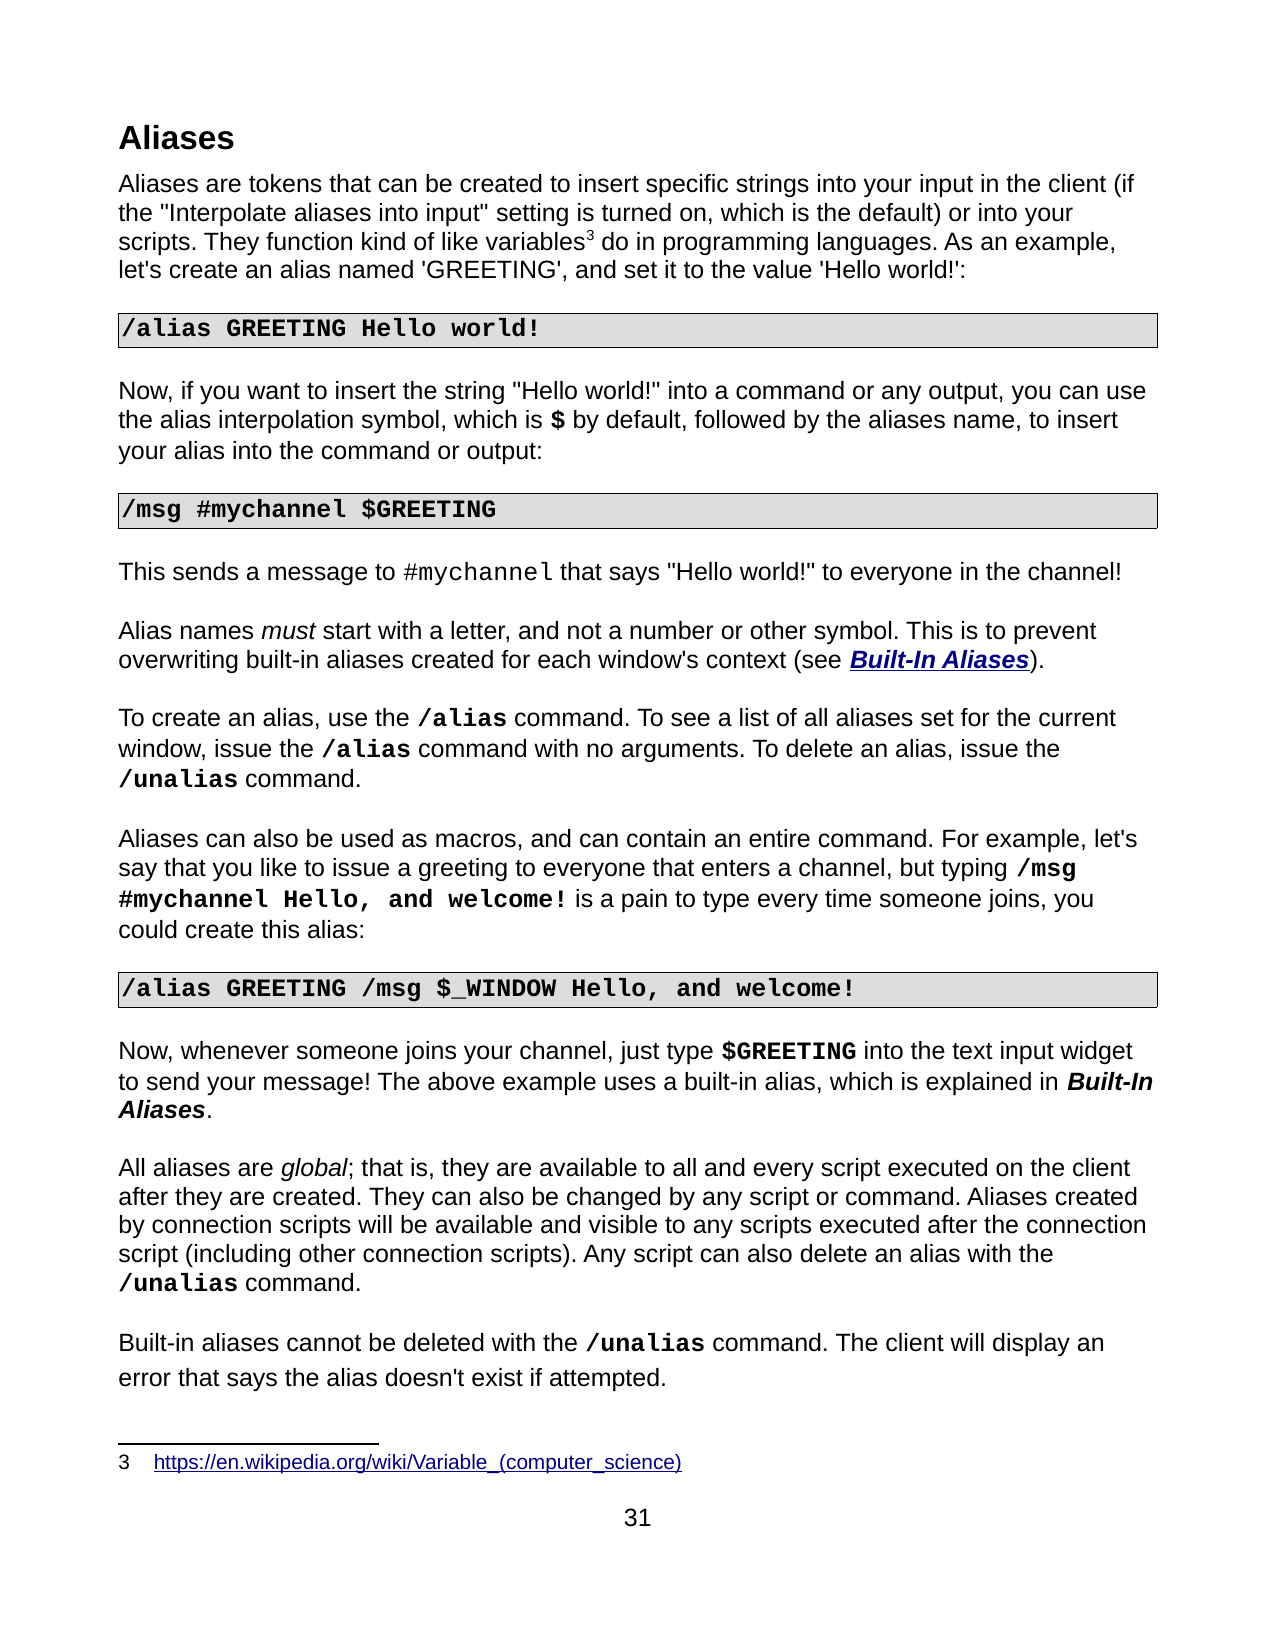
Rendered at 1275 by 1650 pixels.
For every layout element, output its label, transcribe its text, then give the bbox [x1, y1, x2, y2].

text Aliases are tokens that can be created to insert specific strings into your input in the client (if the "Interpolate aliases into input" setting is turned on, which is the default) or into your scripts. They function kind of like variables do in programming languages. As an example, let's create an alias named 'GREETING', and set it to the value 'Hello world!': [118, 169, 1157, 284]
table_header /alias GREETING /msg $_WINDOW Hello, and welcome! [119, 973, 1157, 1007]
text Aliases can also be used as macros, and can contain an entire command. For example, let's say that you like to issue a greeting to everyone that enters a channel, but typing /msg #mychannel Hello, and welcome! is a pain to type every time someone joins, you could create this alias: [118, 824, 1157, 943]
table_header /msg #mychannel $GREETING [119, 494, 1157, 528]
text https://en.wikipedia.org/wiki/Variable_(computer_science) [118, 1450, 1157, 1474]
text To create an alias, use the /alias command. To see a list of all aliases set for the current window, issue the /alias command with no arguments. To delete an alias, issue the /unalias command. [118, 703, 1157, 795]
text All aliases are global; that is, they are available to all and every script executed on the client after they are created. They can also be changed by any script or command. Aliases created by connection scripts will be available and visible to any scripts executed after the connection script (including other connection scripts). Any script can also delete an alias with the /unalias command. [118, 1153, 1157, 1299]
text This sends a message to #mychannel that says "Hello world!" to everyone in the channel! [118, 557, 1157, 588]
table_header /alias GREETING Hello world! [119, 314, 1157, 347]
text Now, whenever someone joins your channel, just type $GREETING into the text input widget to send your message! The above example uses a built-in alias, which is explained in Built-In Aliases. [118, 1036, 1157, 1124]
subtitle Aliases [118, 118, 1157, 157]
text Now, if you want to insert the string "Hello world!" into a command or any output, you can use the alias interpolation symbol, which is $ by default, followed by the aliases name, to insert your alias into the command or output: [118, 376, 1157, 464]
text Built-in aliases cannot be deleted with the /unalias command. The client will display an error that says the alias doesn't exist if attempted. [118, 1327, 1157, 1391]
text Alias names must start with a letter, and not a number or other symbol. This is to prevent overwriting built-in aliases created for each window's context (see Built-In Aliases). [118, 616, 1157, 674]
